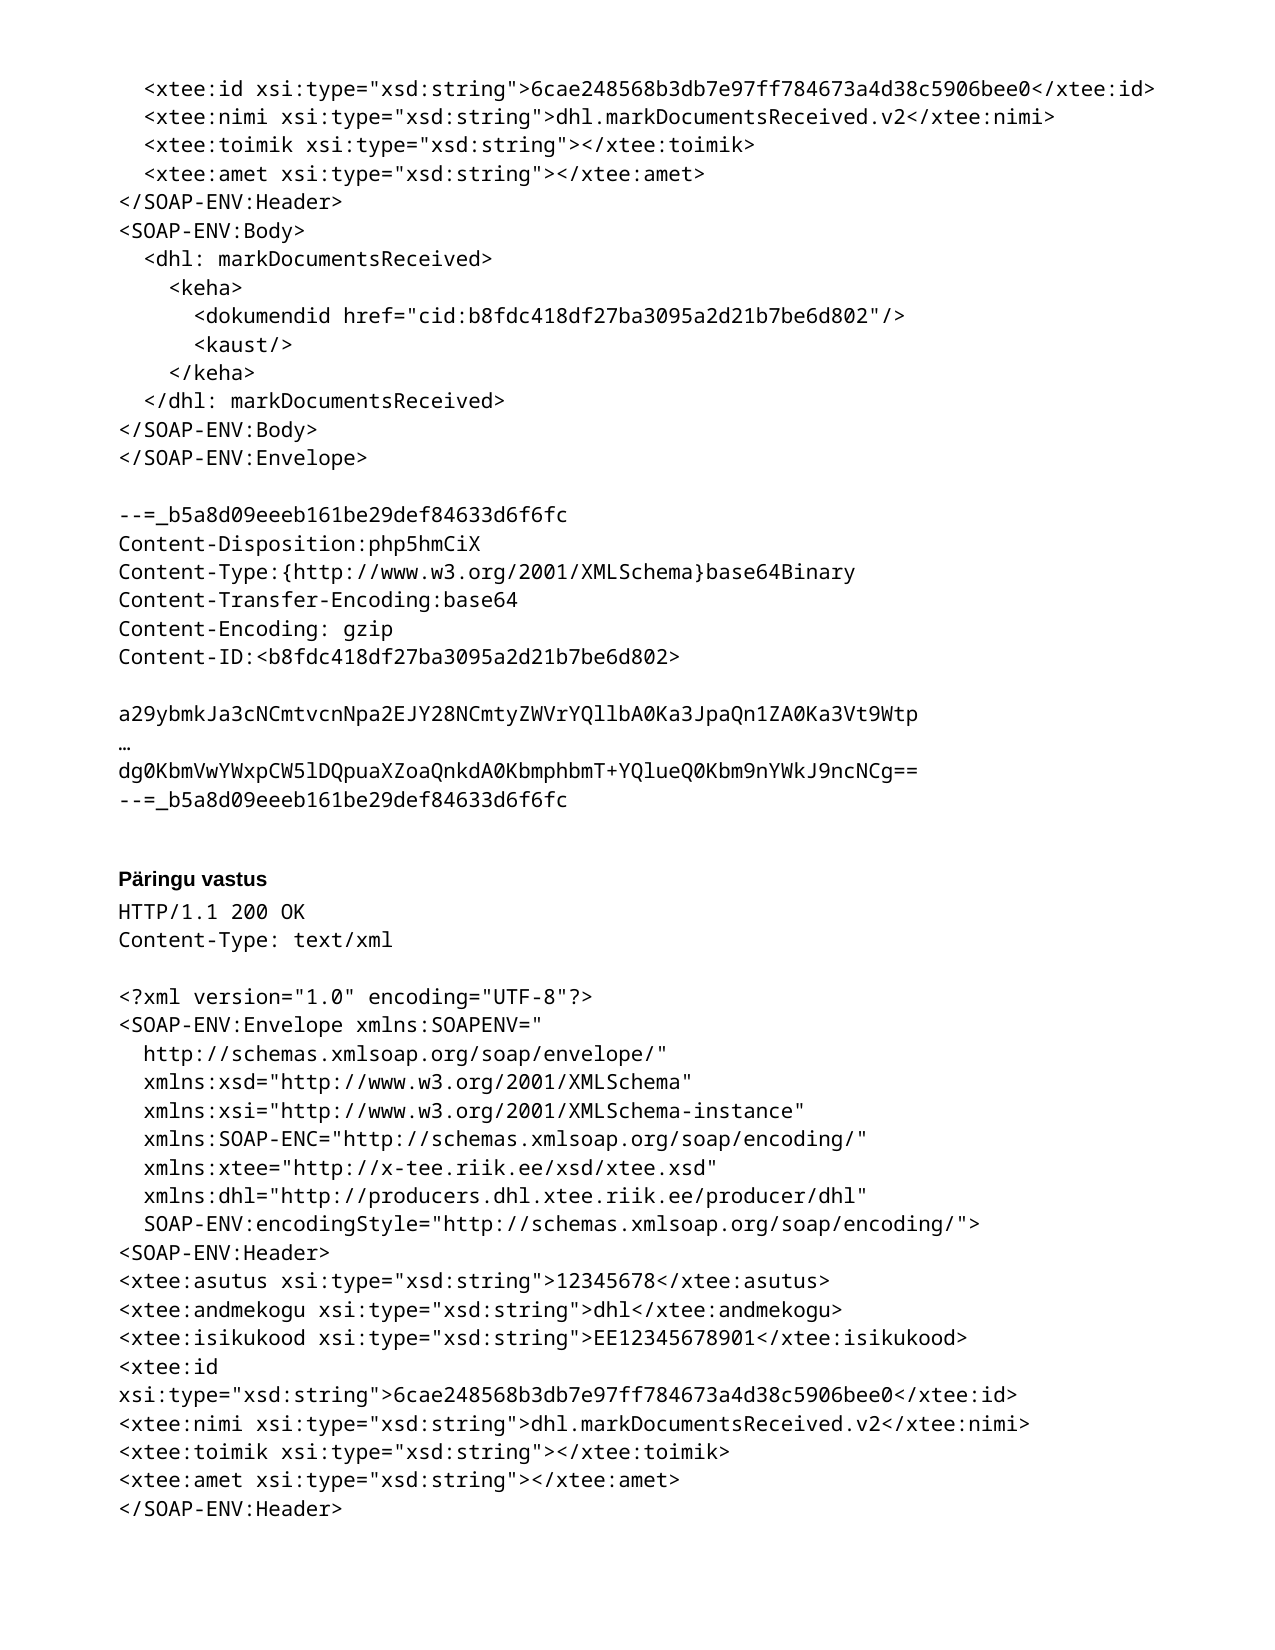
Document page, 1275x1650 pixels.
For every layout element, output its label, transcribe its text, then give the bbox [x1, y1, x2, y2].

text <xtee:amet xsi:type="xsd:string"></xtee:amet> [118, 159, 1157, 187]
text <SOAP-ENV:Header> [118, 1238, 1157, 1266]
text </keha> [118, 358, 1157, 387]
text <SOAP-ENV:Body> [118, 216, 1157, 244]
text a29ybmkJa3cNCmtvcnNpa2EJY28NCmtyZWVrYQllbA0Ka3JpaQn1ZA0Ka3Vt9Wtp [118, 699, 1157, 728]
text http://schemas.xmlsoap.org/soap/envelope/" [118, 1039, 1157, 1067]
text <?xml version="1.0" encoding="UTF-8"?> [118, 982, 1157, 1011]
text dg0KbmVwYWxpCW5lDQpuaXZoaQnkdA0KbmphbmT+YQlueQ0Kbm9nYWkJ9ncNCg== [118, 756, 1157, 785]
text HTTP/1.1 200 OK [118, 897, 1157, 925]
text … [118, 728, 1157, 756]
text <xtee:nimi xsi:type="xsd:string">dhl.markDocumentsReceived.v2</xtee:nimi> [118, 102, 1157, 131]
text <keha> [118, 273, 1157, 301]
text xmlns:SOAP-ENC="http://schemas.xmlsoap.org/soap/encoding/" [118, 1124, 1157, 1153]
text --=_b5a8d09eeeb161be29def84633d6f6fc [118, 785, 1157, 813]
text <xtee:id [118, 1352, 1157, 1380]
text <xtee:toimik xsi:type="xsd:string"></xtee:toimik> [118, 131, 1157, 159]
text <xtee:nimi xsi:type="xsd:string">dhl.markDocumentsReceived.v2</xtee:nimi> [118, 1409, 1157, 1437]
text <kaust/> [118, 330, 1157, 358]
text </SOAP-ENV:Body> [118, 415, 1157, 443]
text Content-Encoding: gzip [118, 614, 1157, 642]
text Content-Type:{http://www.w3.org/2001/XMLSchema}base64Binary [118, 557, 1157, 586]
text <xtee:isikukood xsi:type="xsd:string">EE12345678901</xtee:isikukood> [118, 1323, 1157, 1352]
text <xtee:toimik xsi:type="xsd:string"></xtee:toimik> [118, 1437, 1157, 1466]
text <xtee:id xsi:type="xsd:string">6cae248568b3db7e97ff784673a4d38c5906bee0</xtee:id> [118, 74, 1157, 102]
text <xtee:amet xsi:type="xsd:string"></xtee:amet> [118, 1466, 1157, 1494]
text xmlns:xsd="http://www.w3.org/2001/XMLSchema" [118, 1067, 1157, 1096]
text </SOAP-ENV:Envelope> [118, 443, 1157, 472]
text <xtee:andmekogu xsi:type="xsd:string">dhl</xtee:andmekogu> [118, 1295, 1157, 1323]
text SOAP-ENV:encodingStyle="http://schemas.xmlsoap.org/soap/encoding/"> [118, 1209, 1157, 1238]
text Content-Type: text/xml [118, 925, 1157, 954]
text <xtee:asutus xsi:type="xsd:string">12345678</xtee:asutus> [118, 1266, 1157, 1295]
text xmlns:xsi="http://www.w3.org/2001/XMLSchema-instance" [118, 1096, 1157, 1124]
text --=_b5a8d09eeeb161be29def84633d6f6fc [118, 500, 1157, 529]
text </dhl: markDocumentsReceived> [118, 387, 1157, 415]
subtitle Päringu vastus [118, 867, 1157, 891]
text </SOAP-ENV:Header> [118, 1494, 1157, 1522]
text xmlns:dhl="http://producers.dhl.xtee.riik.ee/producer/dhl" [118, 1181, 1157, 1209]
text </SOAP-ENV:Header> [118, 187, 1157, 216]
text Content-ID:<b8fdc418df27ba3095a2d21b7be6d802> [118, 642, 1157, 671]
text Content-Transfer-Encoding:base64 [118, 586, 1157, 614]
text <dhl: markDocumentsReceived> [118, 244, 1157, 273]
text <SOAP-ENV:Envelope xmlns:SOAPENV=" [118, 1011, 1157, 1039]
text Content-Disposition:php5hmCiX [118, 529, 1157, 557]
text xmlns:xtee="http://x-tee.riik.ee/xsd/xtee.xsd" [118, 1153, 1157, 1181]
text xsi:type="xsd:string">6cae248568b3db7e97ff784673a4d38c5906bee0</xtee:id> [118, 1380, 1157, 1409]
text <dokumendid href="cid:b8fdc418df27ba3095a2d21b7be6d802"/> [118, 301, 1157, 330]
